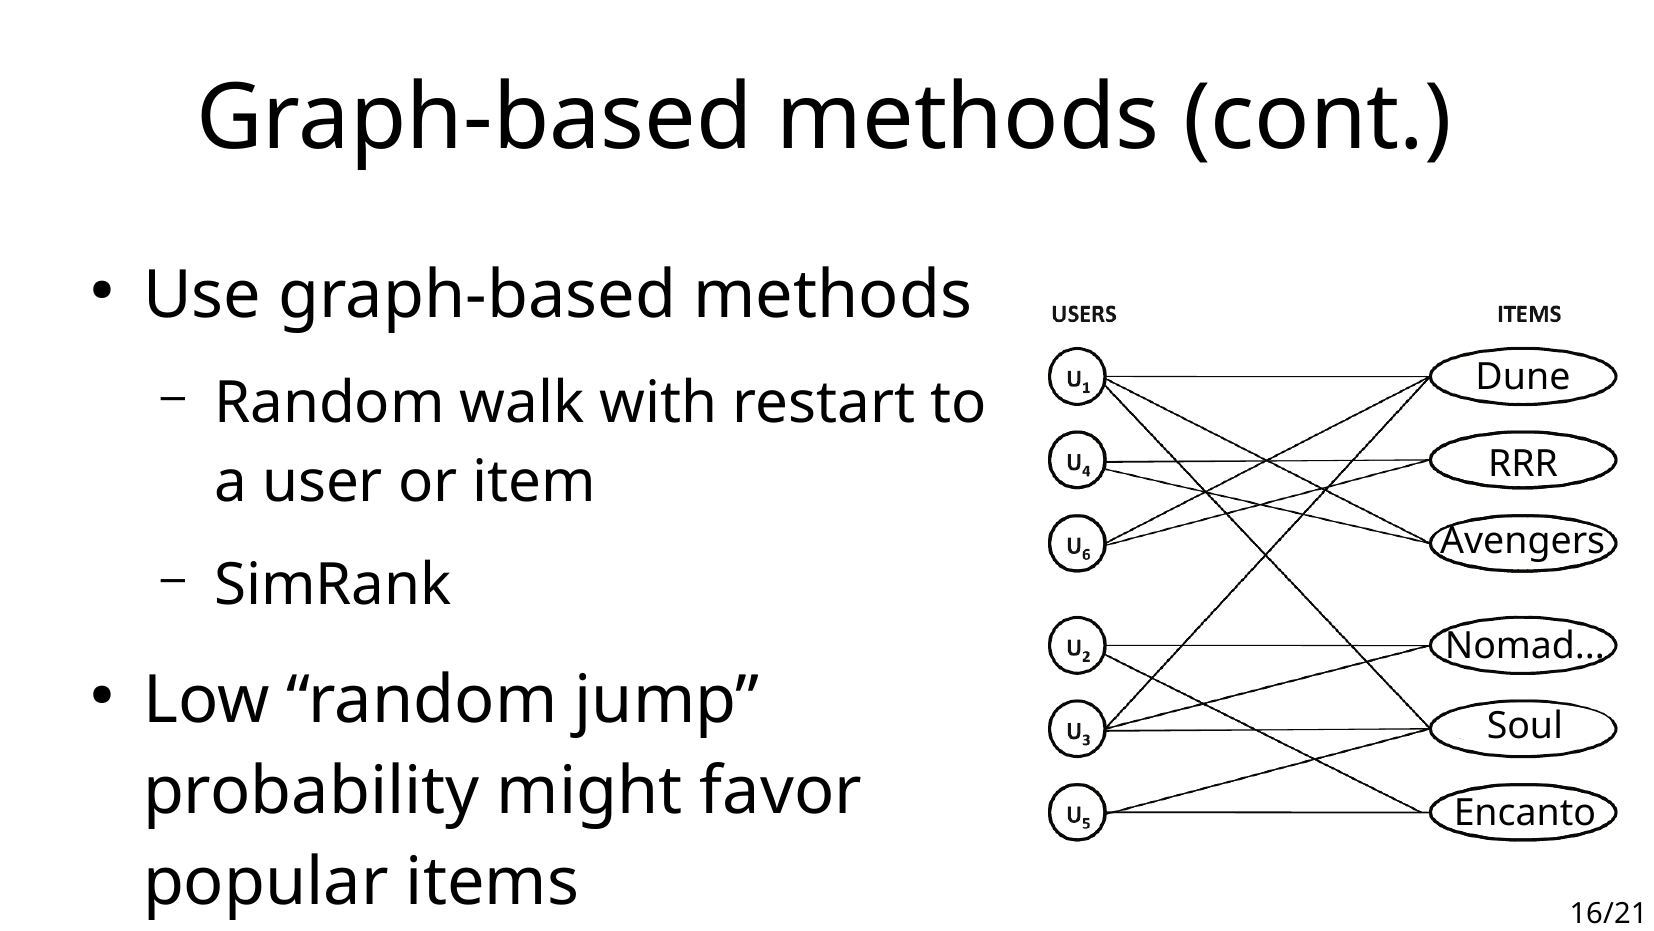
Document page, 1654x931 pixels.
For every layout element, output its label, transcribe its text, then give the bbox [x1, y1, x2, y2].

text_box Nomad... [1437, 634, 1448, 655]
text_box Nomad... [1450, 623, 1612, 667]
text_box Soul [1438, 702, 1613, 746]
list Use graph-based methods Random walk with restart to a user or item SimRank Low “random jump” probability might favor popular items [72, 245, 1022, 929]
picture [1032, 289, 1628, 854]
title Graph-based methods (cont.) [0, 1, 1650, 226]
text_box Encanto [1438, 789, 1613, 833]
text_box RRR [1434, 438, 1612, 486]
text_box Avengers [1434, 527, 1450, 549]
text_box Dune [1434, 352, 1612, 398]
text_box Avengers [1445, 518, 1612, 561]
text_box Avengers [1532, 535, 1544, 551]
